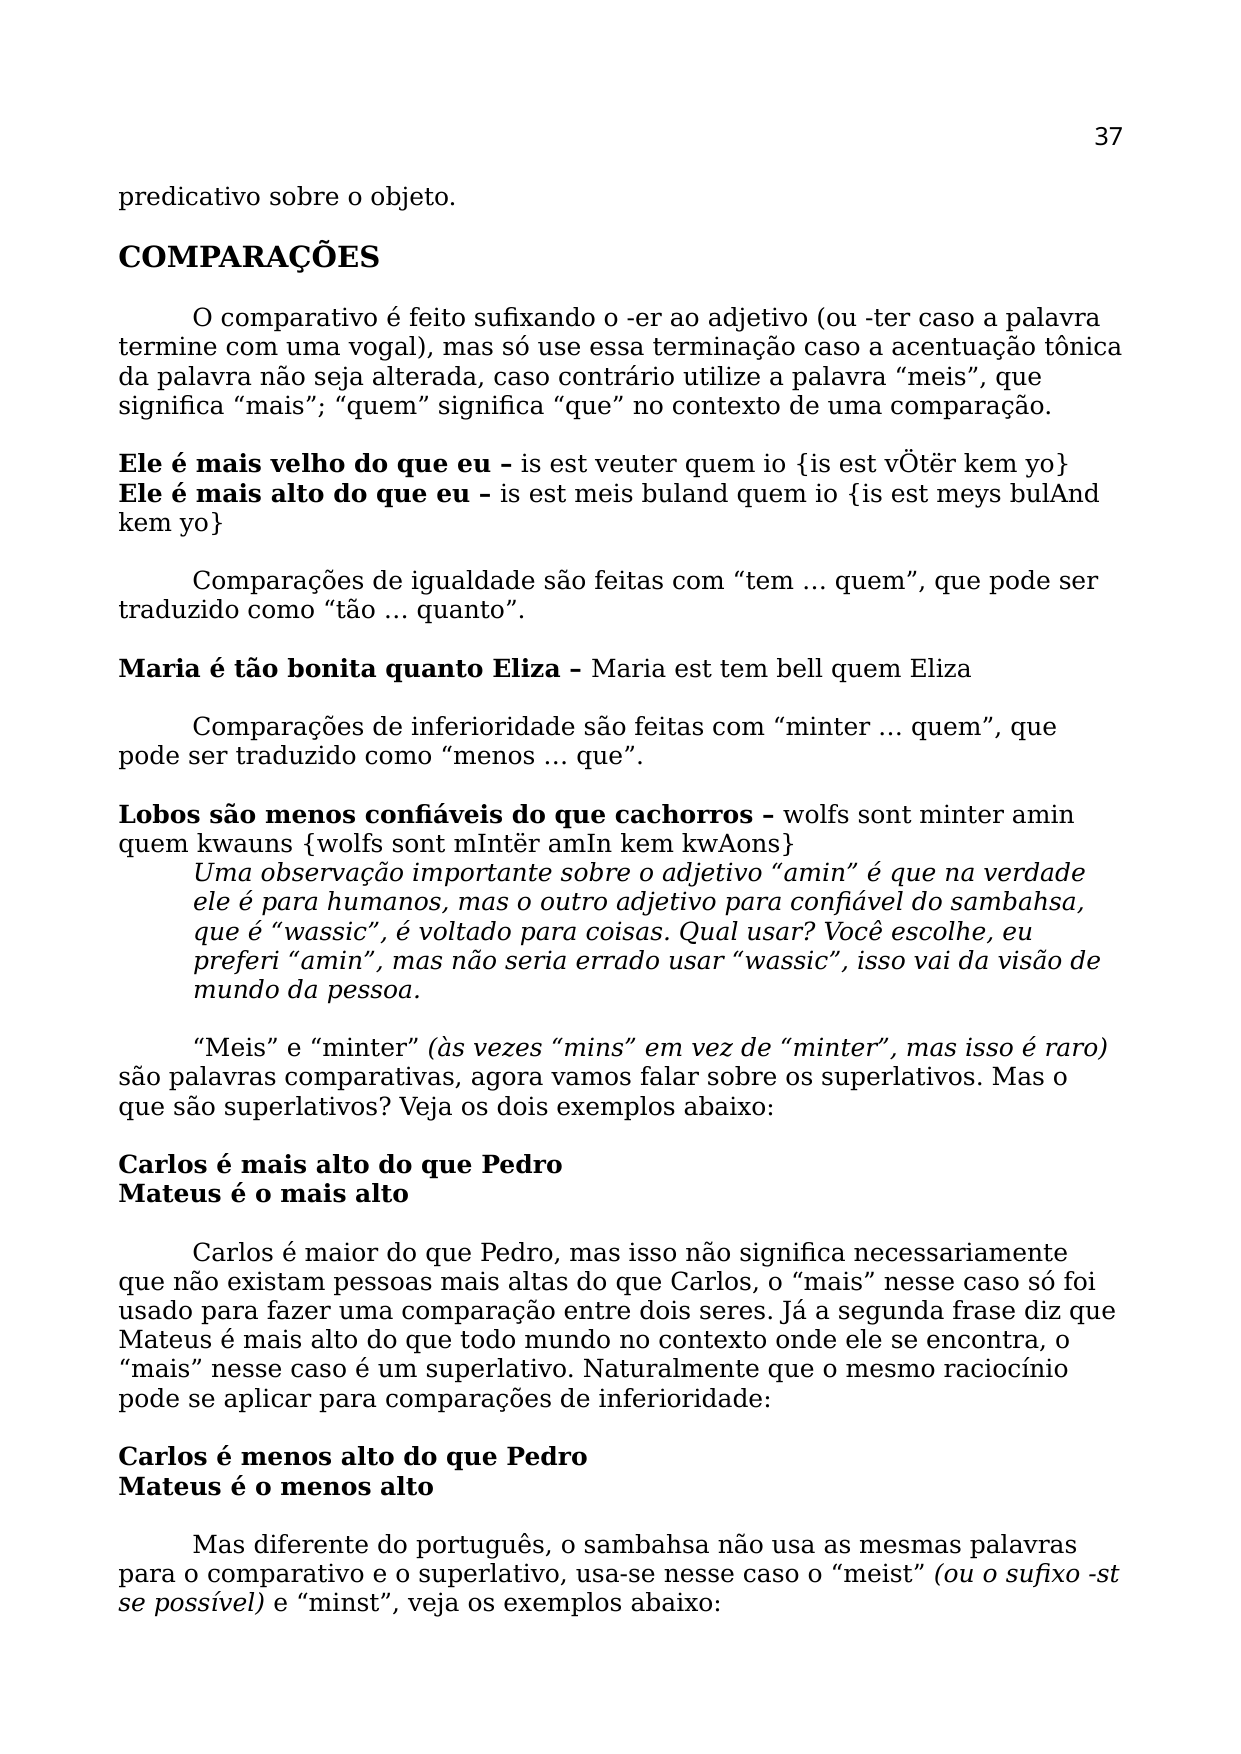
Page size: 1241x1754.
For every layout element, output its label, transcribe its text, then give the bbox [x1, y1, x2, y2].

text Comparações de igualdade são feitas com “tem … quem”, que pode ser traduzido como “tão … quanto”. [118, 566, 1123, 625]
text Mas diferente do português, o sambahsa não usa as mesmas palavras para o comparativo e o superlativo, usa-se nesse caso o “meist” (ou o sufixo -st se possível) e “minst”, veja os exemplos abaixo: [118, 1530, 1123, 1618]
text Comparações de inferioridade são feitas com “minter … quem”, que pode ser traduzido como “menos … que”. [118, 712, 1123, 771]
text O comparativo é feito sufixando o -er ao adjetivo (ou -ter caso a palavra termine com uma vogal), mas só use essa terminação caso a acentuação tônica da palavra não seja alterada, caso contrário utilize a palavra “meis”, que significa “mais”; “quem” significa “que” no contexto de uma comparação. [118, 303, 1123, 420]
text Mateus é o menos alto [118, 1472, 1123, 1501]
text Lobos são menos confiáveis do que cachorros – wolfs sont minter amin quem kwauns {wolfs sont mIntër amIn kem kwAons} [118, 800, 1123, 858]
text Carlos é mais alto do que Pedro [118, 1150, 1123, 1179]
text Ele é mais alto do que eu – is est meis buland quem io {is est meys bulAnd kem yo} [118, 479, 1123, 537]
text Maria é tão bonita quanto Eliza – Maria est tem bell quem Eliza [118, 654, 1123, 683]
text Ele é mais velho do que eu – is est veuter quem io {is est vÖtër kem yo} [118, 449, 1123, 479]
text Carlos é maior do que Pedro, mas isso não significa necessariamente que não existam pessoas mais altas do que Carlos, o “mais” nesse caso só foi usado para fazer uma comparação entre dois seres. Já a segunda frase diz que Mateus é mais alto do que todo mundo no contexto onde ele se encontra, o “mais” nesse caso é um superlativo. Naturalmente que o mesmo raciocínio pode se aplicar para comparações de inferioridade: [118, 1238, 1123, 1413]
text Uma observação importante sobre o adjetivo “amin” é que na verdade ele é para humanos, mas o outro adjetivo para confiável do sambahsa, que é “wassic”, é voltado para coisas. Qual usar? Você escolhe, eu preferi “amin”, mas não seria errado usar “wassic”, isso vai da visão de mundo da pessoa. [193, 858, 1123, 1004]
text “Meis” e “minter” (às vezes “mins” em vez de “minter”, mas isso é raro) são palavras comparativas, agora vamos falar sobre os superlativos. Mas o que são superlativos? Veja os dois exemplos abaixo: [118, 1033, 1123, 1121]
text Mateus é o mais alto [118, 1179, 1123, 1209]
text predicativo sobre o objeto. [118, 182, 1123, 211]
text Carlos é menos alto do que Pedro [118, 1442, 1123, 1472]
subtitle COMPARAÇÕES [118, 240, 1123, 274]
